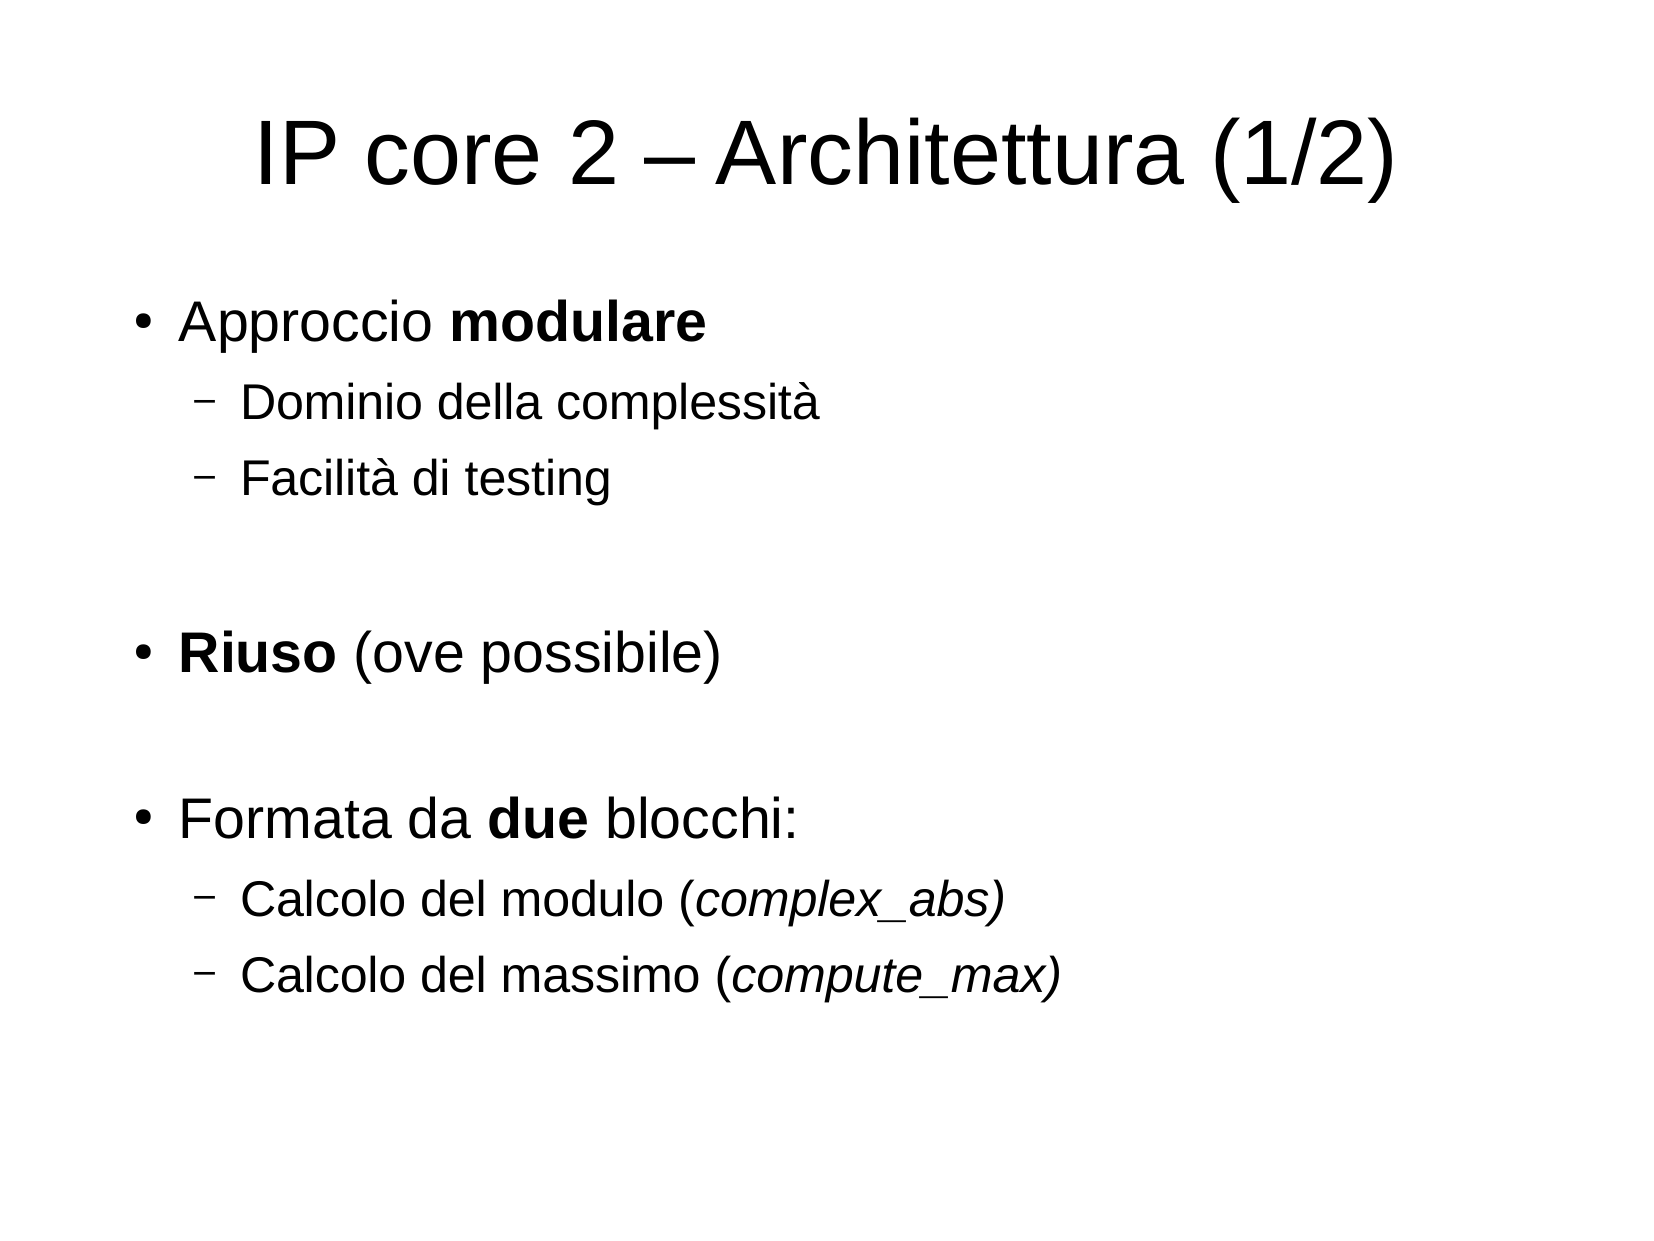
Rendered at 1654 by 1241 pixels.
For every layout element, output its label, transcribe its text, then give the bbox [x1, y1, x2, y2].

title IP core 2 – Architettura (1/2) [82, 49, 1571, 257]
list Approccio modulare Dominio della complessità Facilità di testing Riuso (ove possibile) Formata da due blocchi: Calcolo del modulo (complex_abs) Calcolo del massimo (compute_max) [118, 290, 1607, 1010]
